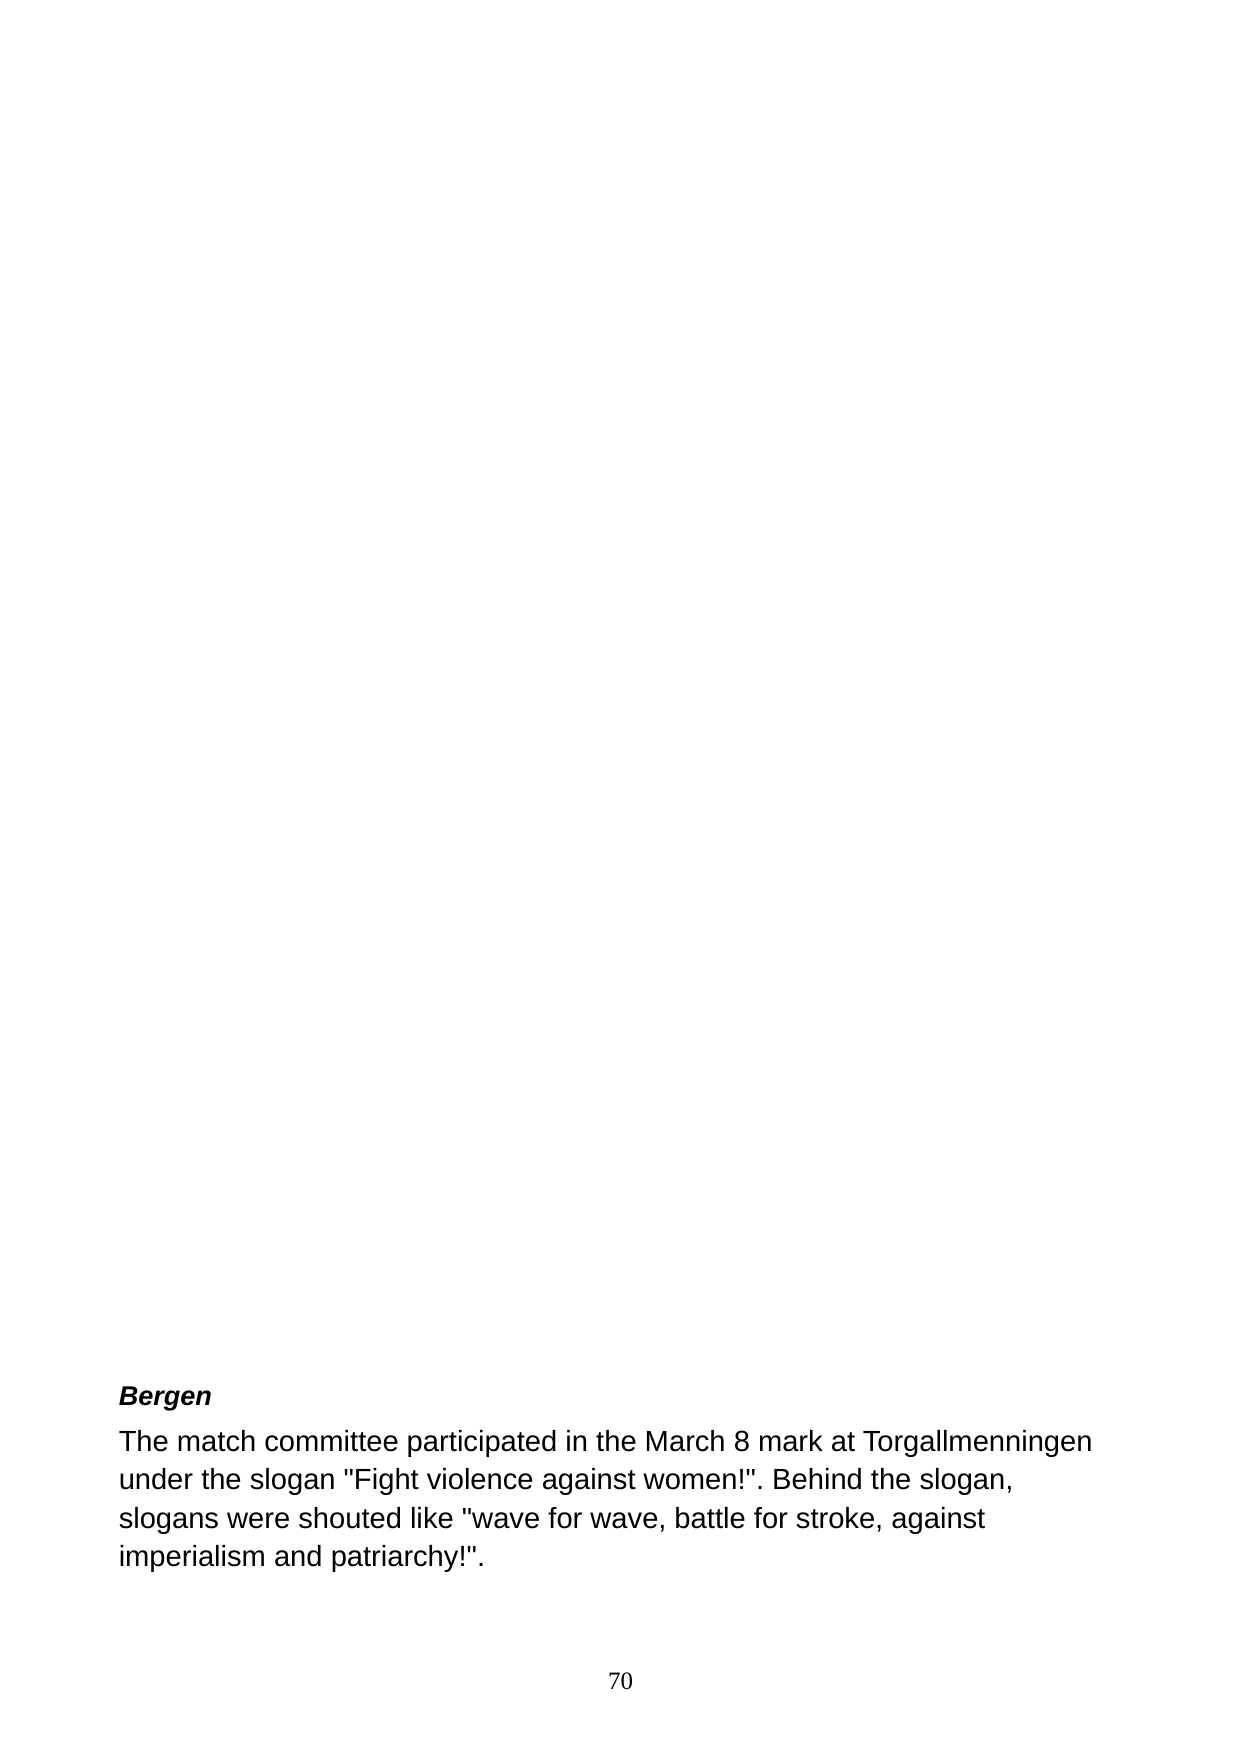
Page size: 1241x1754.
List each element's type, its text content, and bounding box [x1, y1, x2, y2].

subtitle Bergen [118, 1380, 1122, 1411]
text The match committee participated in the March 8 mark at Torgallmenningen under the slogan "Fight violence against women!". Behind the slogan, slogans were shouted like "wave for wave, battle for stroke, against imperialism and patriarchy!". [118, 1424, 1122, 1573]
